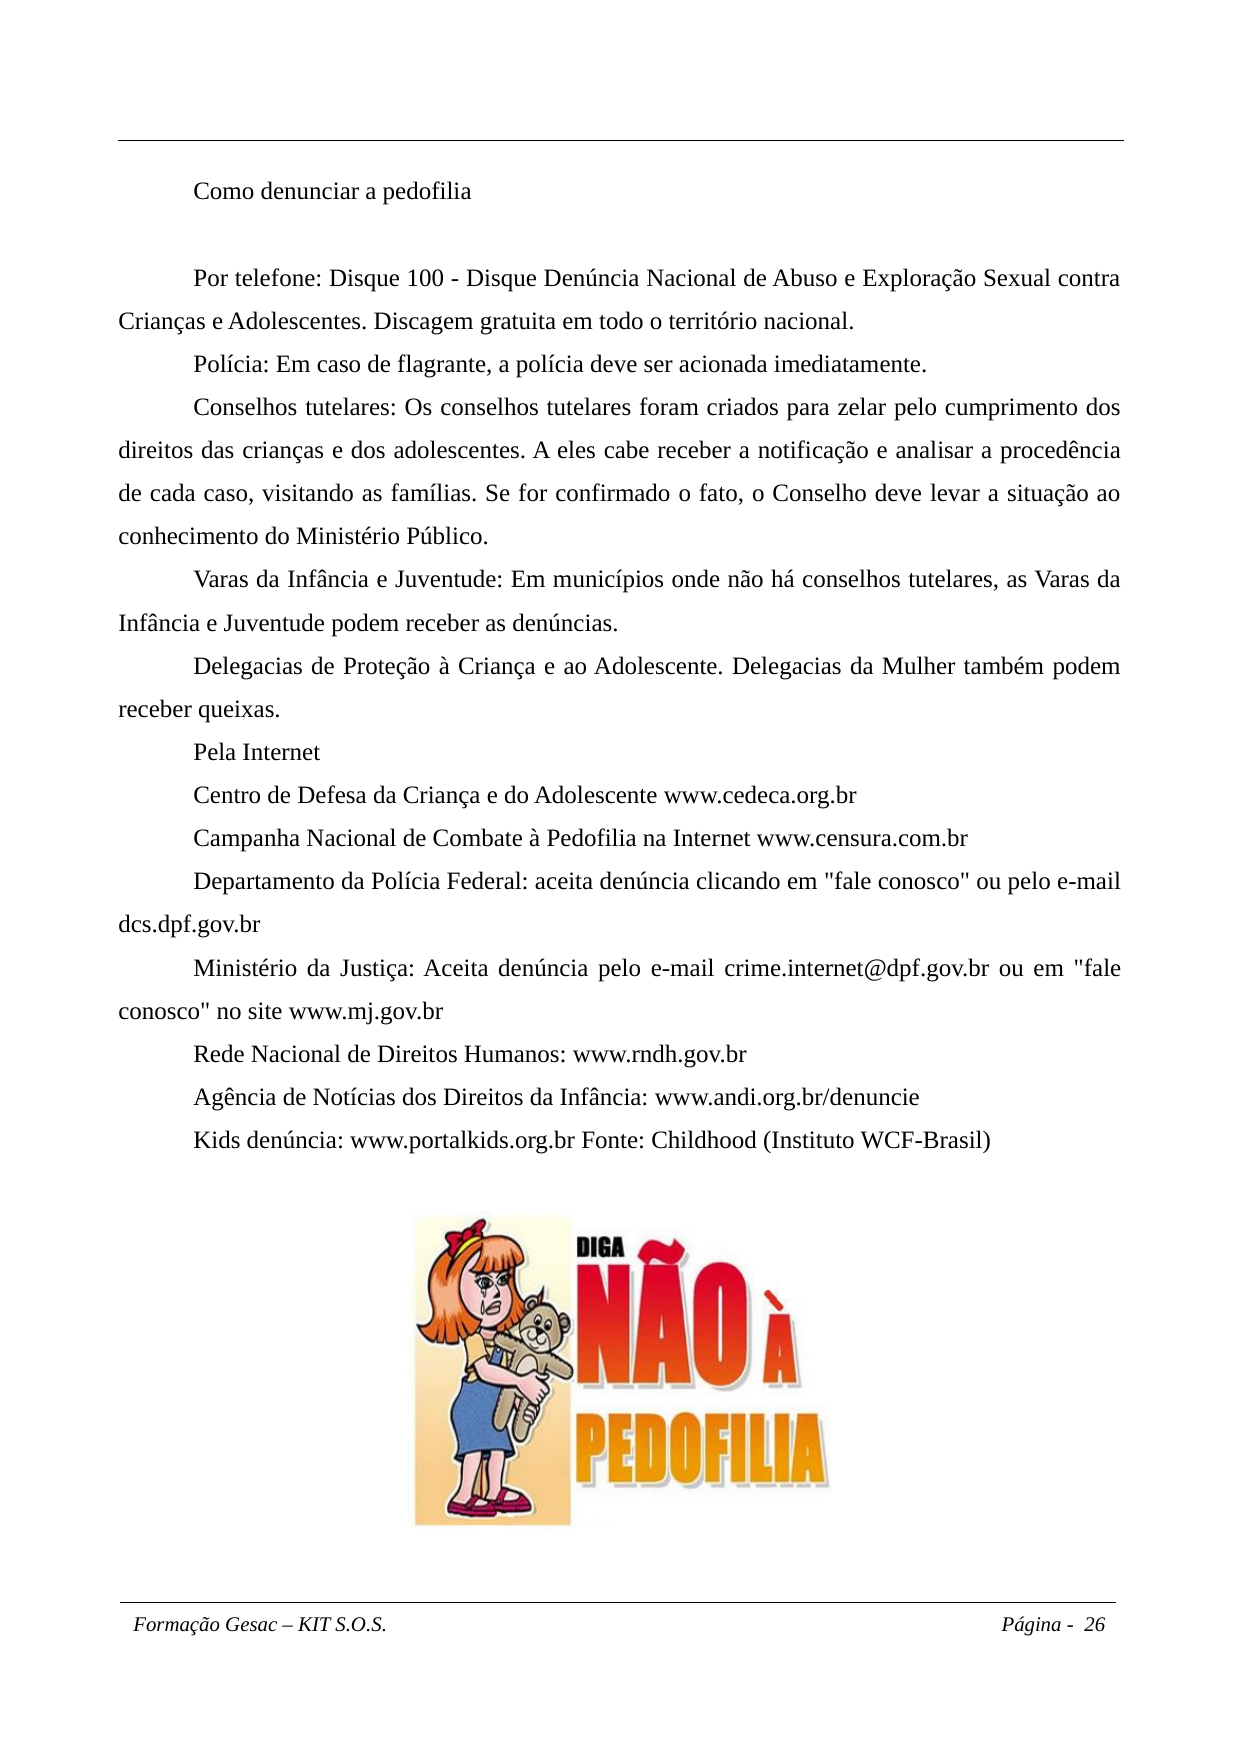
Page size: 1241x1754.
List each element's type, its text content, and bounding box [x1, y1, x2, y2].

text Como denunciar a pedofilia [118, 176, 1122, 205]
text Campanha Nacional de Combate à Pedofilia na Internet www.censura.com.br [118, 823, 1122, 852]
text Por telefone: Disque 100 - Disque Denúncia Nacional de Abuso e Exploração Sexual contra Crianças e Adolescentes. Discagem gratuita em todo o território nacional. [118, 263, 1122, 334]
picture [407, 1211, 833, 1534]
text Ministério da Justiça: Aceita denúncia pelo e-mail crime.internet@dpf.gov.br ou em "fale conosco" no site www.mj.gov.br [118, 953, 1122, 1024]
text Conselhos tutelares: Os conselhos tutelares foram criados para zelar pelo cumprimento dos direitos das crianças e dos adolescentes. A eles cabe receber a notificação e analisar a procedência de cada caso, visitando as famílias. Se for confirmado o fato, o Conselho deve levar a situação ao conhecimento do Ministério Público. [118, 392, 1122, 550]
text Departamento da Polícia Federal: aceita denúncia clicando em "fale conosco" ou pelo e-mail dcs.dpf.gov.br [118, 866, 1122, 938]
text Rede Nacional de Direitos Humanos: www.rndh.gov.br [118, 1039, 1122, 1068]
text Varas da Infância e Juventude: Em municípios onde não há conselhos tutelares, as Varas da Infância e Juventude podem receber as denúncias. [118, 564, 1122, 636]
text Kids denúncia: www.portalkids.org.br Fonte: Childhood (Instituto WCF-Brasil) [118, 1125, 1122, 1154]
text Agência de Notícias dos Direitos da Infância: www.andi.org.br/denuncie [118, 1082, 1122, 1111]
text Delegacias de Proteção à Criança e ao Adolescente. Delegacias da Mulher também podem receber queixas. [118, 651, 1122, 723]
text Polícia: Em caso de flagrante, a polícia deve ser acionada imediatamente. [118, 349, 1122, 378]
text Centro de Defesa da Criança e do Adolescente www.cedeca.org.br [118, 780, 1122, 809]
text Pela Internet [118, 737, 1122, 766]
